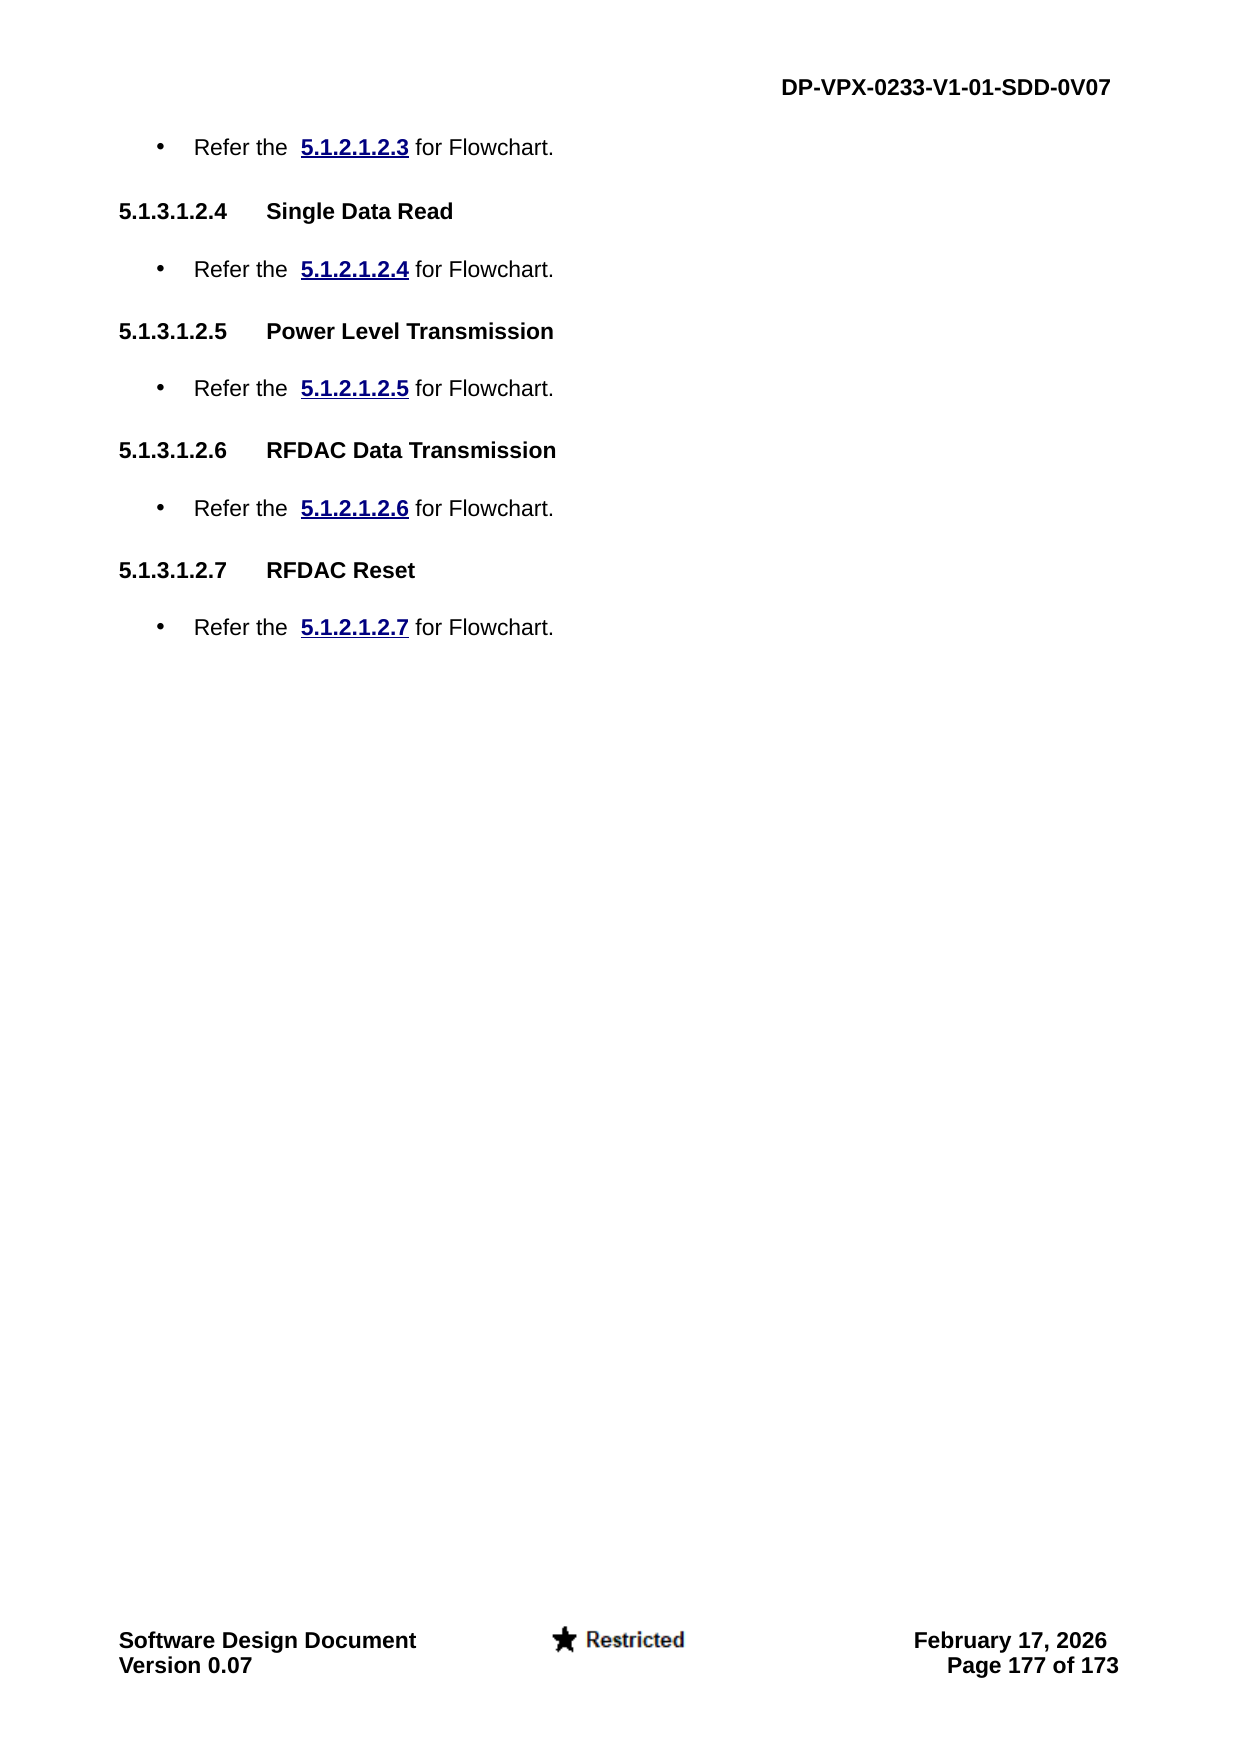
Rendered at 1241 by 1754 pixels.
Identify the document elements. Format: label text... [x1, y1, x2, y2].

subtitle Power Level Transmission [118, 321, 1122, 344]
list Refer the 5.1.2.1.2.4 for Flowchart. [156, 256, 1122, 282]
picture [542, 1617, 698, 1662]
subtitle Single Data Read [118, 201, 1122, 224]
subtitle RFDAC Data Transmission [118, 440, 1122, 463]
list Refer the 5.1.2.1.2.7 for Flowchart. [156, 614, 1122, 641]
list Refer the 5.1.2.1.2.5 for Flowchart. [156, 375, 1122, 402]
list Refer the 5.1.2.1.2.6 for Flowchart. [156, 494, 1122, 521]
list Refer the 5.1.2.1.2.3 for Flowchart. [156, 129, 1122, 161]
subtitle RFDAC Reset [118, 560, 1122, 583]
